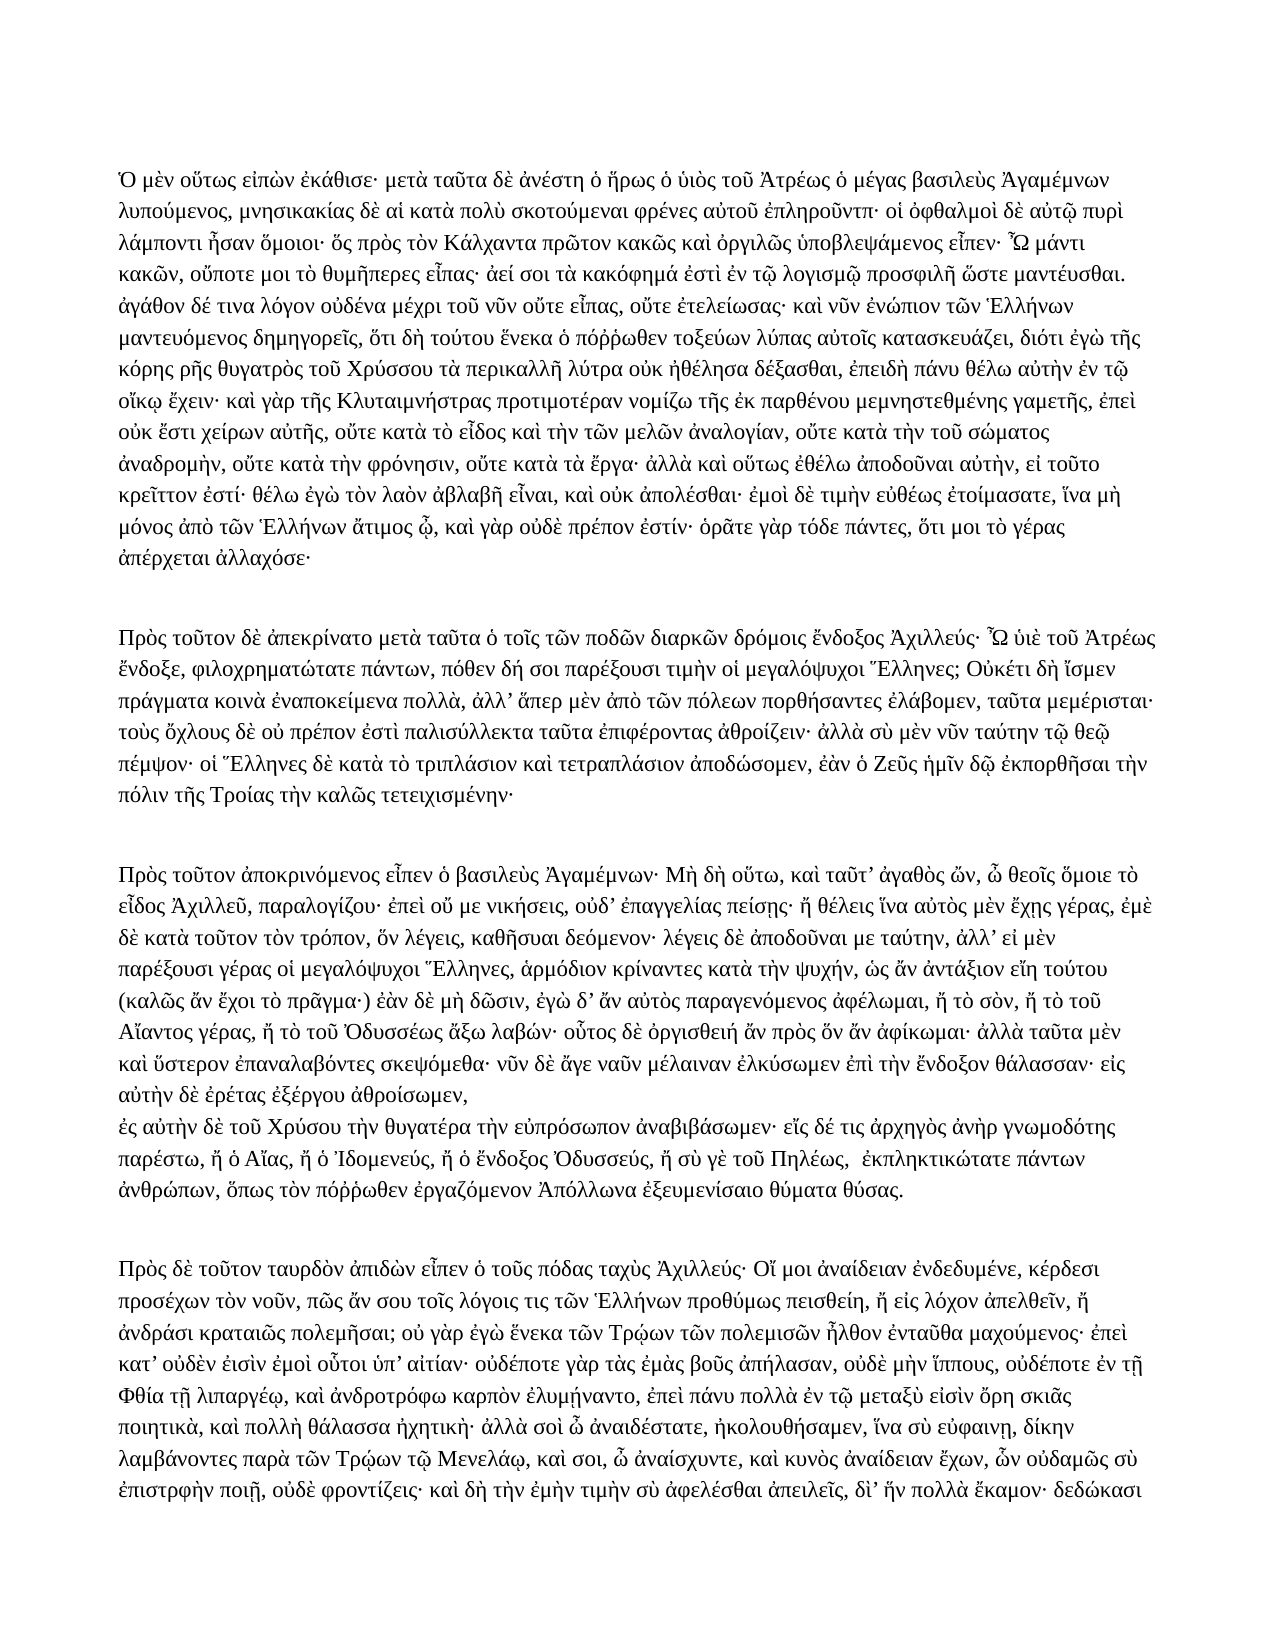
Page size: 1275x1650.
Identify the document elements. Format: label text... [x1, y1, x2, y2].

text ἐς αὐτὴν δὲ τοῦ Χρύσου τὴν θυγατέρα τὴν εὐπρόσωπον ἀναβιβάσωμεν· εἴς δέ τις ἀρχηγὸς ἀνὴρ γνωμοδότης παρέστω, ἤ ὁ Αἴας, ἤ ὁ Ἰδομενεύς, ἤ ὁ ἔνδοξος Ὀδυσσεύς, ἤ σὺ γὲ τοῦ Πηλέως, ἐκπληκτικώτατε πάντων ἀνθρώπων, ὅπως τὸν πόῤῥωθεν ἐργαζόμενον Ἀπόλλωνα ἐξευμενίσαιο θύματα θύσας. [118, 1113, 1157, 1203]
text Πρὸς δὲ τοῦτον ταυρδὸν ἀπιδὼν εἶπεν ὁ τοῦς πόδας ταχὺς Ἀχιλλεύς· Οἴ μοι ἀναίδειαν ἐνδεδυμένε, κέρδεσι προσέχων τὸν νοῦν, πῶς ἄν σου τοῖς λόγοις τις τῶν Ἑλλήνων προθύμως πεισθείη, ἤ εἰς λόχον ἀπελθεῖν, ἤ ἀνδράσι κραταιῶς πολεμῆσαι; οὐ γὰρ ἐγὼ ἕνεκα τῶν Τρῴων τῶν πολεμισῶν ἦλθον ἐνταῦθα μαχούμενος· ἐπεὶ κατ’ οὐδὲν ἐισὶν ἐμοὶ οὗτοι ὑπ’ αἰτίαν· οὐδέποτε γὰρ τὰς ἐμὰς βοῦς ἀπήλασαν, οὐδὲ μὴν ἵππους, οὐδέποτε ἐν τῇ Φθία τῇ λιπαργέῳ, καὶ ἀνδροτρόφω καρπὸν ἐλυμῄναντο, ἐπεὶ πάνυ πολλὰ ἐν τῷ μεταξὺ εἰσὶν ὄρη σκιᾶς ποιητικὰ, καὶ πολλὴ θάλασσα ἠχητικὴ· ἀλλὰ σοὶ ὦ ἀναιδέστατε, ἠκολουθήσαμεν, ἵνα σὺ εὐφαινῃ, δίκην λαμβάνοντες παρὰ τῶν Τρῴων τῷ Μενελάῳ, καὶ σοι, ὦ ἀναίσχυντε, καὶ κυνὸς ἀναίδειαν ἔχων, ὧν οὐδαμῶς σὺ ἐπιστρφὴν ποιῇ, οὐδὲ φροντίζεις· καὶ δὴ τὴν ἐμὴν τιμὴν σὺ ἀφελέσθαι ἀπειλεῖς, δὶ’ ἥν πολλὰ ἔκαμον· δεδώκασι [118, 1255, 1157, 1503]
text Ὁ μὲν οὕτως εἰπὼν ἐκάθισε· μετὰ ταῦτα δὲ ἀνέστη ὁ ἥρως ὁ ὑιὸς τοῦ Ἀτρέως ὁ μέγας βασιλεὺς Ἀγαμέμνων λυπούμενος, μνησικακίας δὲ αἱ κατὰ πολὺ σκοτούμεναι φρένες αὐτοῦ ἐπληροῦντπ· οἱ ὀφθαλμοὶ δὲ αὐτῷ πυρὶ λάμποντι ἦσαν ὅμοιοι· ὅς πρὸς τὸν Κάλχαντα πρῶτον κακῶς καὶ ὀργιλῶς ὑποβλεψάμενος εἶπεν· Ὦ μάντι κακῶν, οὔποτε μοι τὸ θυμῆπερες εἶπας· ἀεί σοι τὰ κακόφημά ἐστὶ ἐν τῷ λογισμῷ προσφιλῆ ὥστε μαντέυσθαι. ἀγάθον δέ τινα λόγον οὐδένα μέχρι τοῦ νῦν οὔτε εἶπας, οὔτε ἐτελείωσας· καὶ νῦν ἐνώπιον τῶν Ἑλλήνων μαντευόμενος δημηγορεῖς, ὅτι δὴ τούτου ἕνεκα ὁ πόῤῥωθεν τοξεύων λύπας αὐτοῖς κατασκευάζει, διότι ἐγὼ τῆς κόρης ρῆς θυγατρὸς τοῦ Χρύσσου τὰ περικαλλῆ λύτρα οὐκ ἠθέλησα δέξασθαι, ἐπειδὴ πάνυ θέλω αὐτὴν ἐν τῷ οἴκῳ ἔχειν· καὶ γὰρ τῆς Κλυταιμνήστρας προτιμοτέραν νομίζω τῆς ἐκ παρθένου μεμνηστεθμένης γαμετῆς, ἐπεὶ οὐκ ἔστι χείρων αὐτῆς, οὔτε κατὰ τὸ εἶδος καὶ τὴν τῶν μελῶν ἀναλογίαν, οὔτε κατὰ τὴν τοῦ σώματος ἀναδρομὴν, οὔτε κατὰ τὴν φρόνησιν, οὔτε κατὰ τὰ ἔργα· ἀλλὰ καὶ οὕτως ἐθέλω ἀποδοῦναι αὐτὴν, εἰ τοῦτο κρεῖττον ἐστί· θέλω ἐγὼ τὸν λαὸν ἀβλαβῆ εἶναι, καὶ οὐκ ἀπολέσθαι· ἐμοὶ δὲ τιμὴν εὐθέως ἐτοίμασατε, ἵνα μὴ μόνος ἀπὸ τῶν Ἑλλήνων ἄτιμος ᾦ, καὶ γὰρ οὐδὲ πρέπον ἐστίν· ὁρᾶτε γὰρ τόδε πάντες, ὅτι μοι τὸ γέρας ἀπέρχεται ἀλλαχόσε· [118, 166, 1157, 571]
text Πρὸς τοῦτον δὲ ἀπεκρίνατο μετὰ ταῦτα ὁ τοῖς τῶν ποδῶν διαρκῶν δρόμοις ἔνδοξος Ἀχιλλεύς· Ὦ ὑιὲ τοῦ Ἀτρέως ἔνδοξε, φιλοχρηματώτατε πάντων, πόθεν δή σοι παρέξουσι τιμὴν οἱ μεγαλόψυχοι Ἕλληνες; Οὐκέτι δὴ ἴσμεν πράγματα κοινὰ ἐναποκείμενα πολλὰ, ἀλλ’ ἅπερ μὲν ἀπὸ τῶν πόλεων πορθήσαντες ἐλάβομεν, ταῦτα μεμέρισται· τοὺς ὄχλους δὲ οὐ πρέπον ἐστὶ παλισύλλεκτα ταῦτα ἐπιφέροντας ἀθροίζειν· ἀλλὰ σὺ μὲν νῦν ταύτην τῷ θεῷ πέμψον· οἱ Ἕλληνες δὲ κατὰ τὸ τριπλάσιον καὶ τετραπλάσιον ἀποδώσομεν, ἐὰν ὁ Ζεῦς ἡμῖν δῷ ἐκπορθῆσαι τὴν πόλιν τῆς Τροίας τὴν καλῶς τετειχισμένην· [118, 624, 1157, 808]
text Πρὸς τοῦτον ἀποκρινόμενος εἶπεν ὁ βασιλεὺς Ἀγαμέμνων· Μὴ δὴ οὕτω, καὶ ταῦτ’ ἀγαθὸς ὤν, ὦ θεοῖς ὅμοιε τὸ εἶδος Ἀχιλλεῦ, παραλογίζου· ἐπεὶ οὔ με νικήσεις, οὐδ’ ἐπαγγελίας πείσῃς· ἤ θέλεις ἵνα αὐτὸς μὲν ἔχῃς γέρας, ἐμὲ δὲ κατὰ τοῦτον τὸν τρόπον, ὅν λέγεις, καθῆσυαι δεόμενον· λέγεις δὲ ἀποδοῦναι με ταύτην, ἀλλ’ εἰ μὲν παρέξουσι γέρας οἱ μεγαλόψυχοι Ἕλληνες, ἁρμόδιον κρίναντες κατὰ τὴν ψυχήν, ὡς ἄν ἀντάξιον εἴη τούτου (καλῶς ἄν ἔχοι τὸ πρᾶγμα·) ἐὰν δὲ μὴ δῶσιν, ἐγὼ δ’ ἄν αὐτὸς παραγενόμενος ἀφέλωμαι, ἤ τὸ σὸν, ἤ τὸ τοῦ Αἴαντος γέρας, ἤ τὸ τοῦ Ὀδυσσέως ἄξω λαβών· οὗτος δὲ ὀργισθειή ἄν πρὸς ὅν ἄν ἀφίκωμαι· ἀλλὰ ταῦτα μὲν καὶ ὕστερον ἐπαναλαβόντες σκεψόμεθα· νῦν δὲ ἄγε ναῦν μέλαιναν ἐλκύσωμεν ἐπὶ τὴν ἔνδοξον θάλασσαν· εἰς αὐτὴν δὲ ἐρέτας ἐξέργου ἀθροίσωμεν, [118, 861, 1157, 1108]
